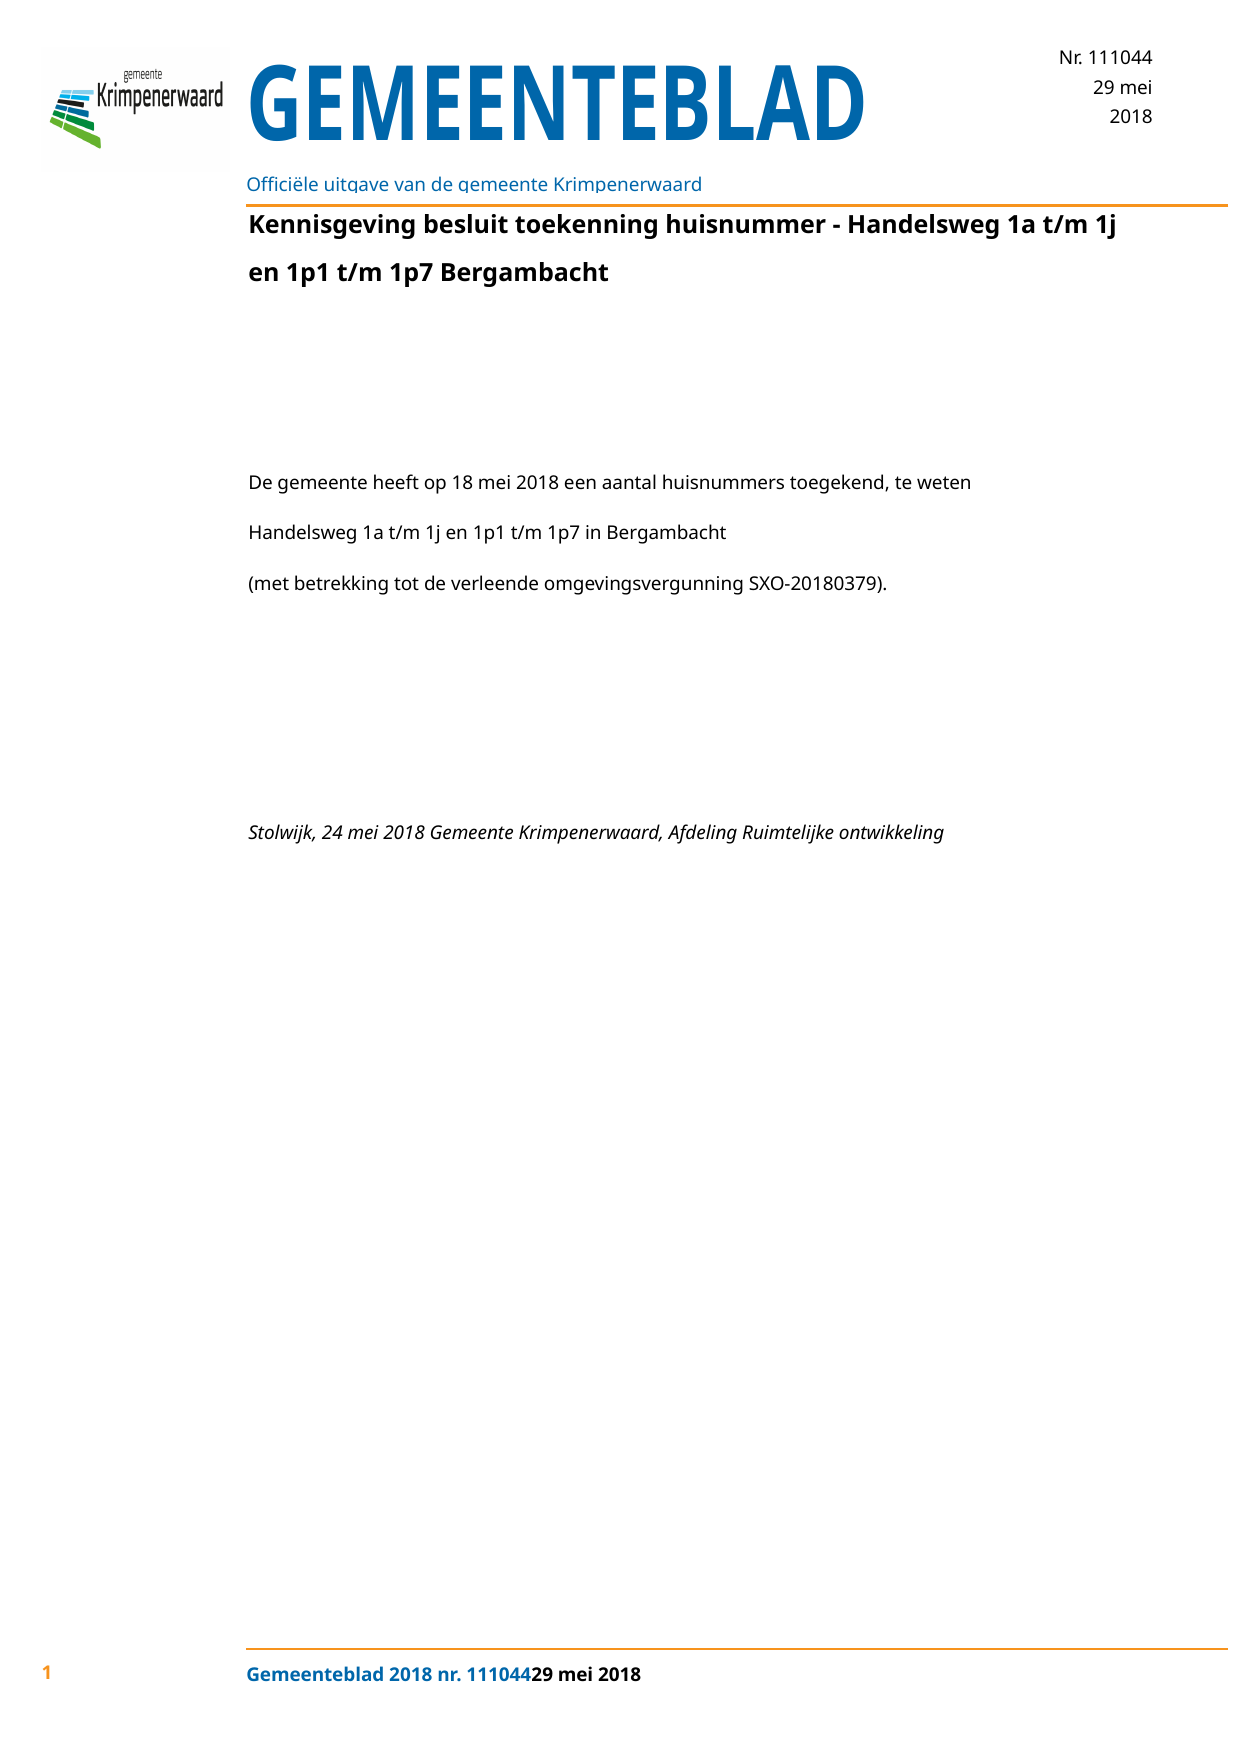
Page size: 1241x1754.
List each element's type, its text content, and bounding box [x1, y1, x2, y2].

text De gemeente heeft op 18 mei 2018 een aantal huisnummers toegekend, te weten [248, 469, 1152, 495]
text (met betrekking tot de verleende omgevingsvergunning SXO-20180379). [248, 570, 1152, 596]
text Kennisgeving besluit toekenning huisnummer - Handelsweg 1a t/m 1j en 1p1 t/m 1p7 Bergambacht [248, 207, 1152, 288]
picture [41, 47, 231, 172]
text Handelsweg 1a t/m 1j en 1p1 t/m 1p7 in Bergambacht [248, 519, 1152, 545]
text Stolwijk, 24 mei 2018 Gemeente Krimpenerwaard, Afdeling Ruimtelijke ontwikkeling [248, 819, 1152, 845]
